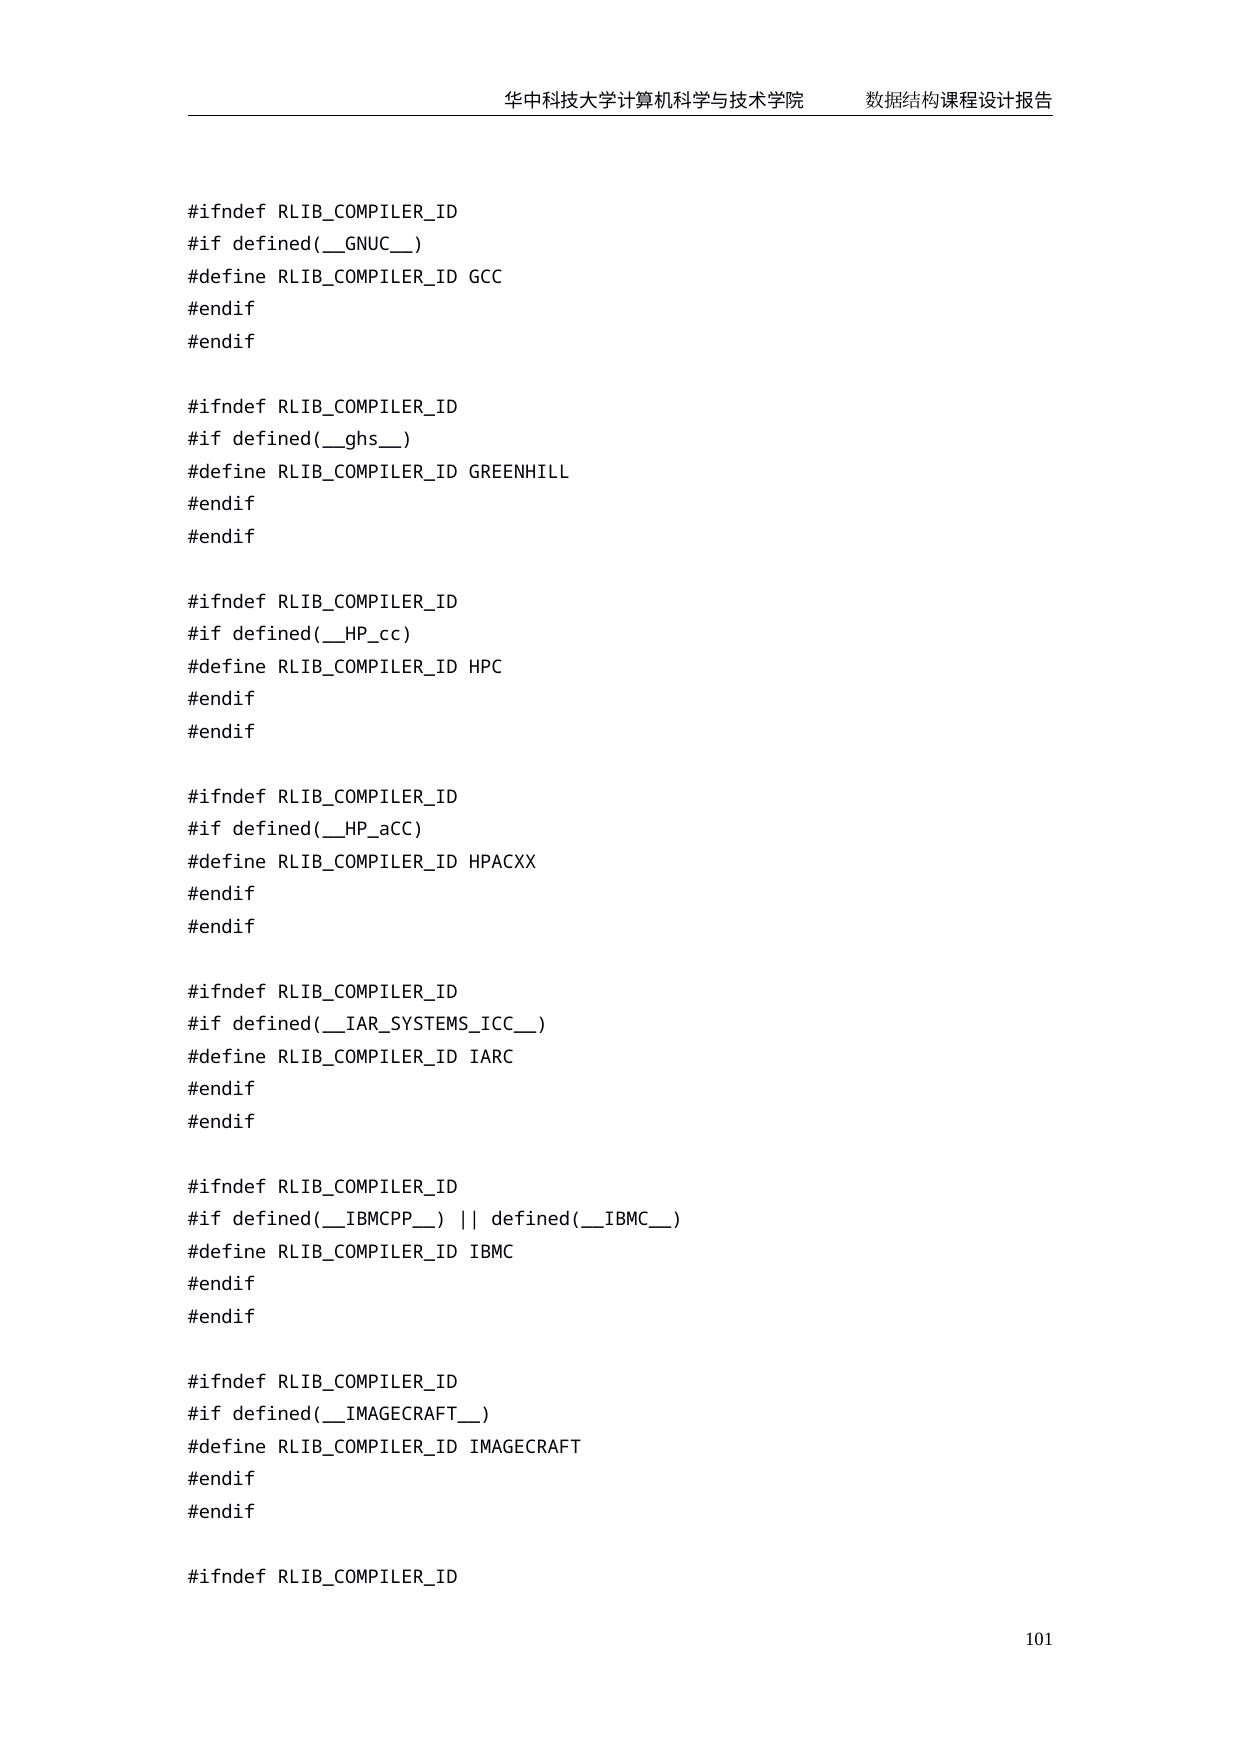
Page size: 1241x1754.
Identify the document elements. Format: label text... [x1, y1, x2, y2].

text #define RLIB_COMPILER_ID IARC [187, 1039, 1053, 1072]
text #endif [187, 1299, 1053, 1332]
text #endif [187, 682, 1053, 714]
text #endif [187, 292, 1053, 324]
text #endif [187, 519, 1053, 552]
text #define RLIB_COMPILER_ID IBMC [187, 1234, 1053, 1267]
text #define RLIB_COMPILER_ID HPC [187, 649, 1053, 682]
text #define RLIB_COMPILER_ID IMAGECRAFT [187, 1429, 1053, 1462]
text #ifndef RLIB_COMPILER_ID [187, 389, 1053, 422]
text #endif [187, 877, 1053, 909]
text #if defined(__ghs__) [187, 422, 1053, 454]
text #ifndef RLIB_COMPILER_ID [187, 1364, 1053, 1397]
text #endif [187, 1104, 1053, 1137]
text #if defined(__IMAGECRAFT__) [187, 1397, 1053, 1429]
text #ifndef RLIB_COMPILER_ID [187, 974, 1053, 1007]
text #ifndef RLIB_COMPILER_ID [187, 1559, 1053, 1592]
text #endif [187, 1072, 1053, 1104]
text #if defined(__IAR_SYSTEMS_ICC__) [187, 1007, 1053, 1039]
text #define RLIB_COMPILER_ID GCC [187, 259, 1053, 292]
text #endif [187, 1462, 1053, 1494]
text #define RLIB_COMPILER_ID HPACXX [187, 844, 1053, 877]
text #ifndef RLIB_COMPILER_ID [187, 584, 1053, 617]
text #define RLIB_COMPILER_ID GREENHILL [187, 454, 1053, 487]
text #ifndef RLIB_COMPILER_ID [187, 194, 1053, 227]
text #if defined(__GNUC__) [187, 227, 1053, 259]
text #endif [187, 487, 1053, 519]
text #ifndef RLIB_COMPILER_ID [187, 1169, 1053, 1202]
text #endif [187, 1267, 1053, 1299]
text #if defined(__HP_aCC) [187, 812, 1053, 844]
text #ifndef RLIB_COMPILER_ID [187, 779, 1053, 812]
text #if defined(__IBMCPP__) || defined(__IBMC__) [187, 1202, 1053, 1234]
text #endif [187, 1494, 1053, 1527]
text #if defined(__HP_cc) [187, 617, 1053, 649]
text #endif [187, 324, 1053, 357]
text #endif [187, 909, 1053, 942]
text #endif [187, 714, 1053, 747]
